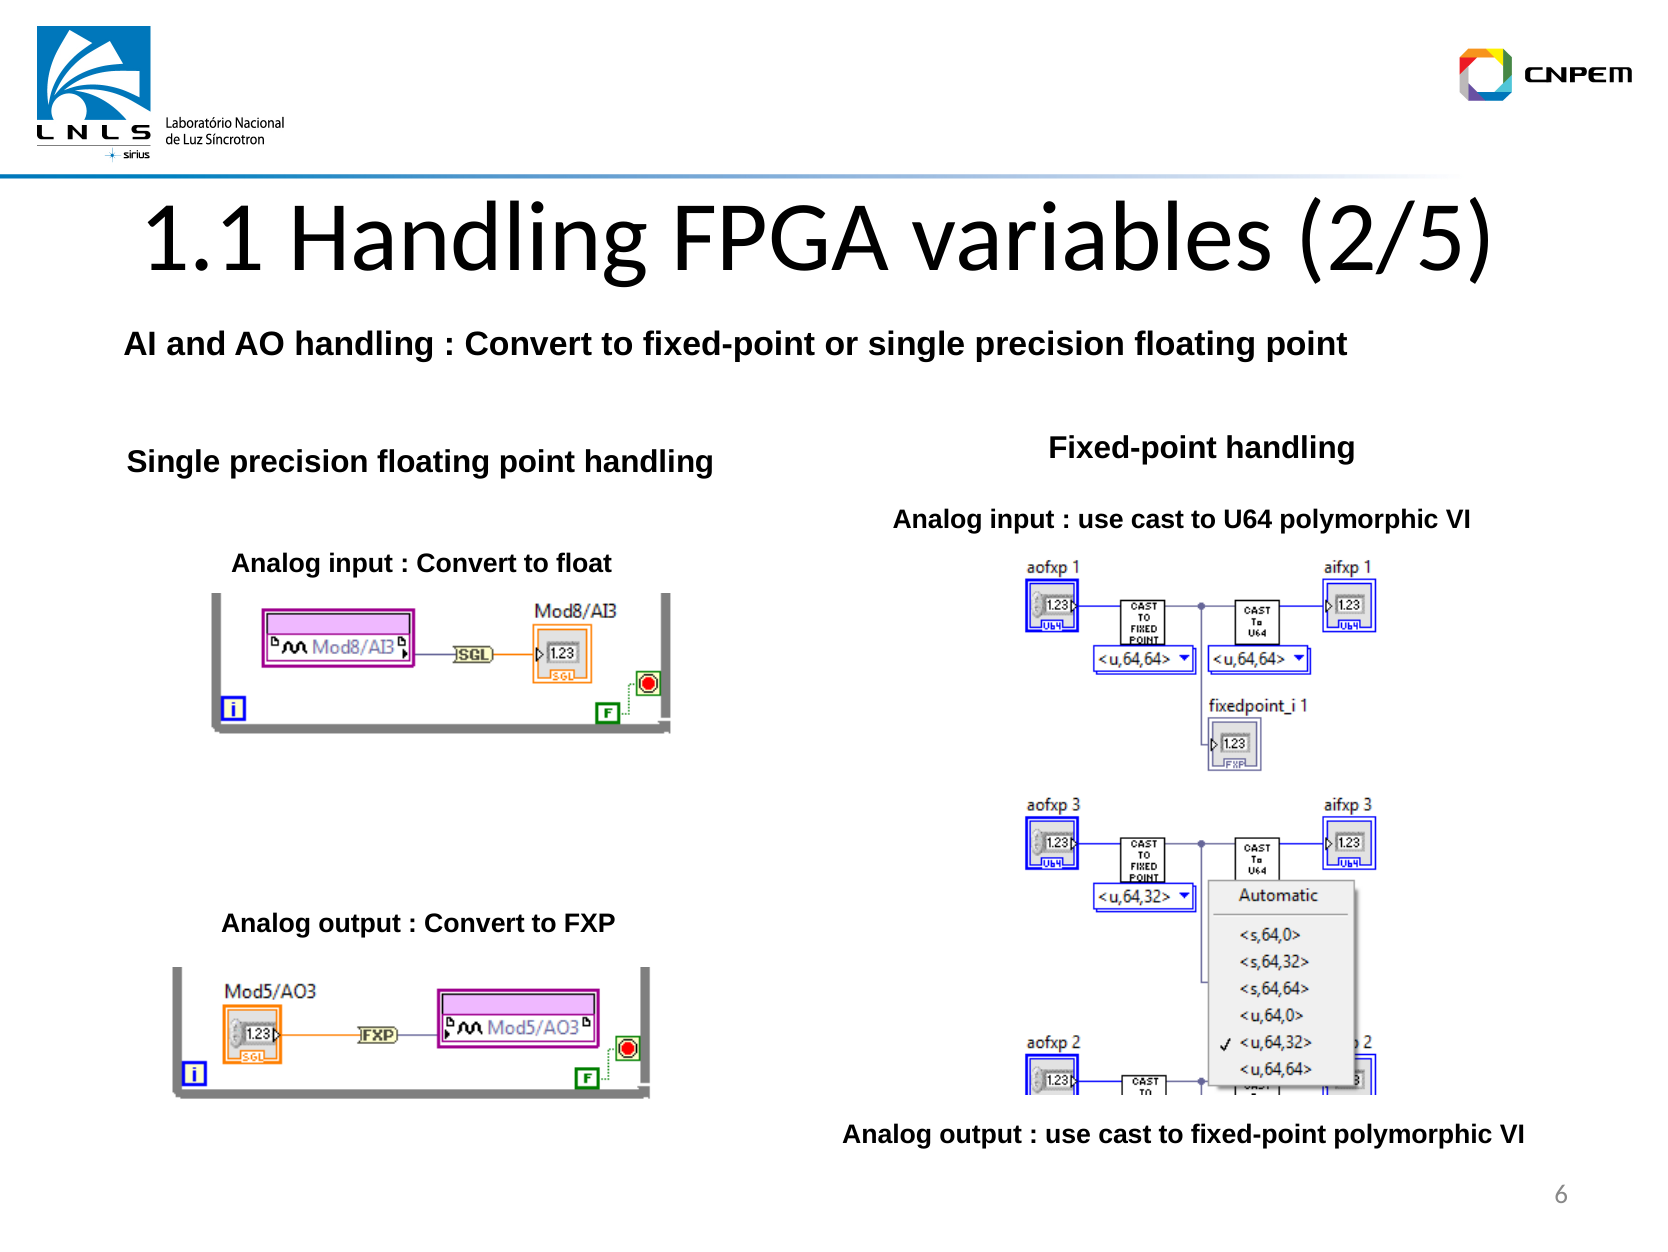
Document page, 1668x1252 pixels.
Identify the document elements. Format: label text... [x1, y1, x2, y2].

text_box Analog input : Convert to float [216, 571, 682, 657]
text_box Analog output : use cast to fixed-point polymorphic VI [827, 1110, 1563, 1177]
text_box 1.1 Handling FPGA variables (2/5) [139, 145, 1580, 346]
picture [0, 0, 1668, 1251]
text_box AI and AO handling : Convert to fixed-point or single precision floating point [108, 315, 1576, 395]
text_box Fixed-point handling [1033, 420, 1598, 556]
text_box Analog output : Convert to FXP [206, 899, 672, 998]
text_box Single precision floating point handling [111, 434, 772, 571]
text_box Analog input : use cast to U64 polymorphic VI [877, 495, 1505, 562]
